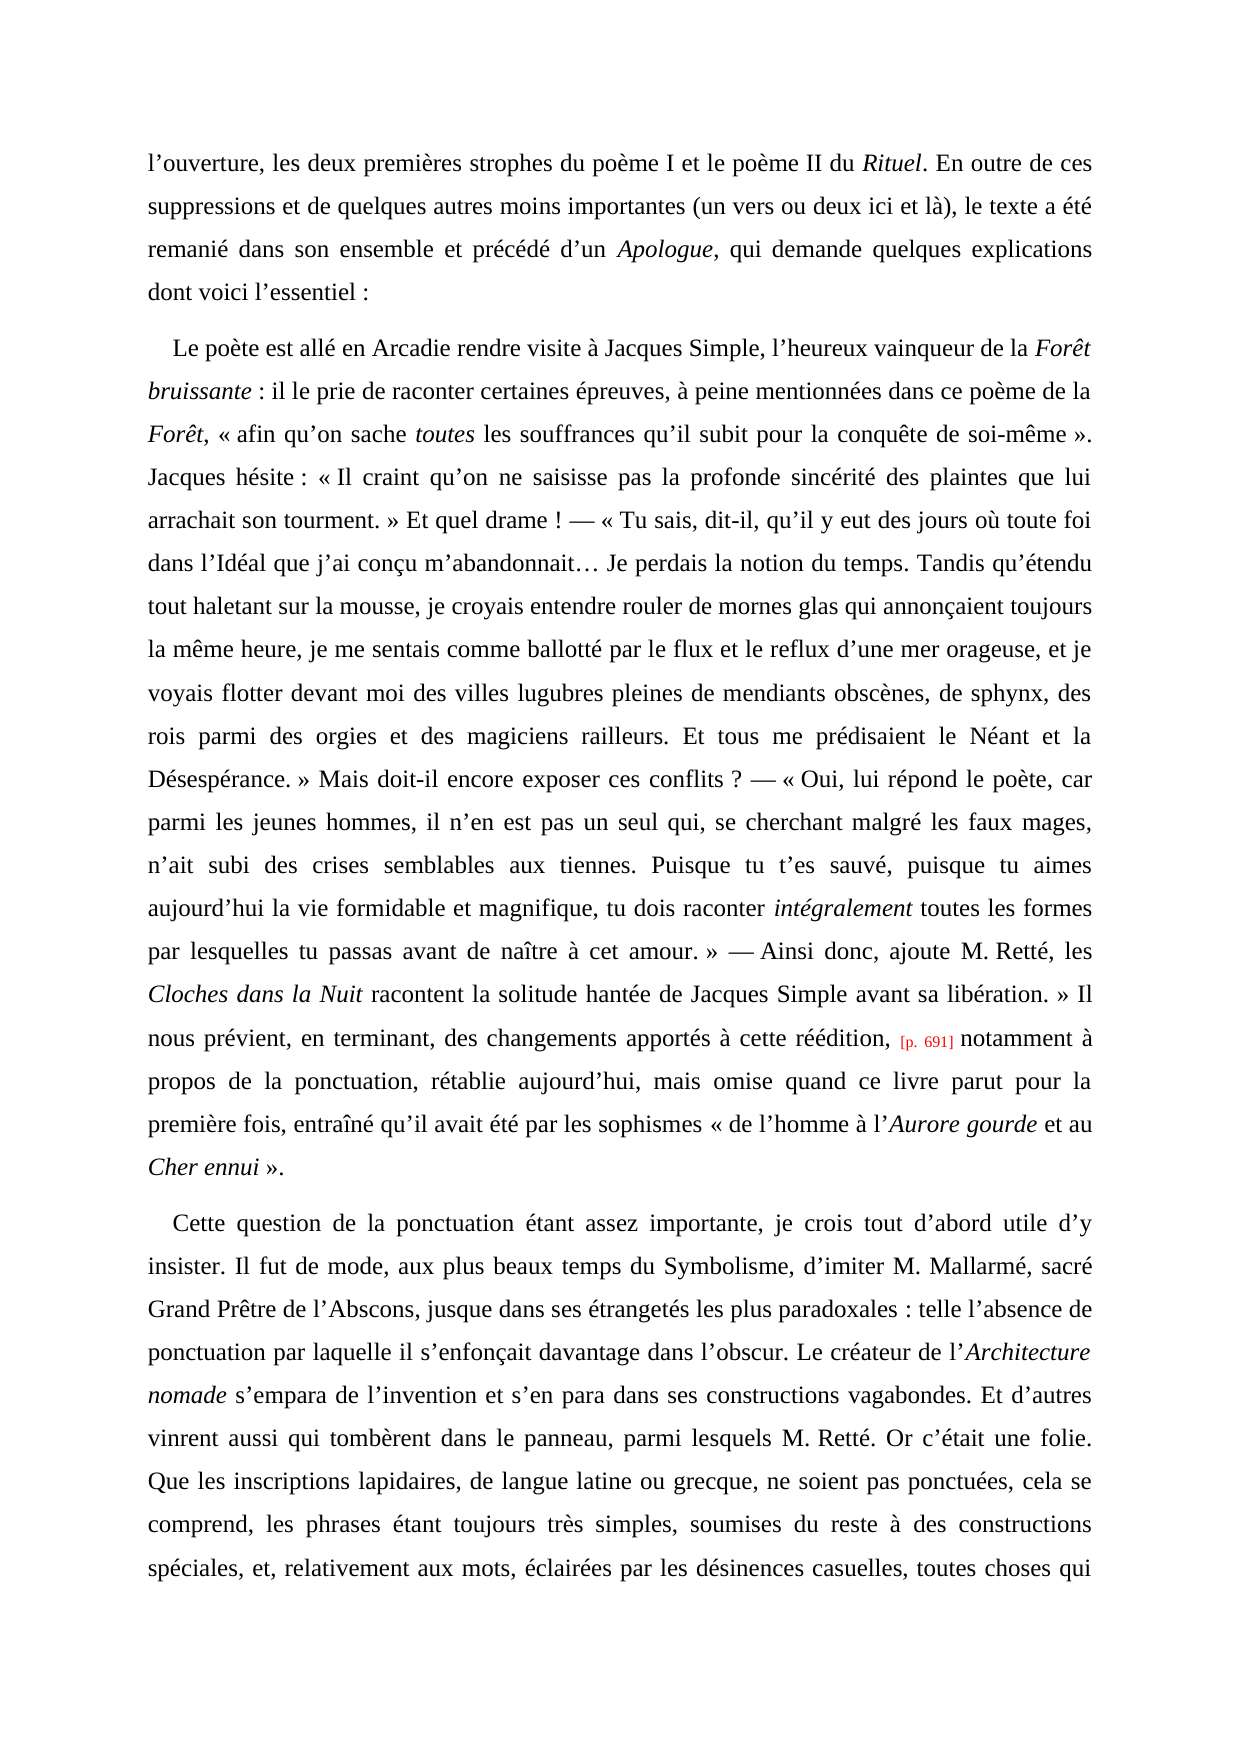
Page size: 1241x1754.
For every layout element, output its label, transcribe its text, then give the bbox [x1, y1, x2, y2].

text Le poète est allé en Arcadie rendre visite à Jacques Simple, l’heureux vainqueur de la Forêt bruissante : il le prie de raconter certaines épreuves, à peine mentionnées dans ce poème de la Forêt, « afin qu’on sache toutes les souffrances qu’il subit pour la conquête de soi-même ». Jacques hésite : « Il craint qu’on ne saisisse pas la profonde sincérité des plaintes que lui arrachait son tourment. » Et quel drame ! — « Tu sais, dit-il, qu’il y eut des jours où toute foi dans l’Idéal que j’ai conçu m’abandonnait… Je perdais la notion du temps. Tandis qu’étendu tout haletant sur la mousse, je croyais entendre rouler de mornes glas qui annonçaient toujours la même heure, je me sentais comme ballotté par le flux et le reflux d’une mer orageuse, et je voyais flotter devant moi des villes lugubres pleines de mendiants obscènes, de sphynx, des rois parmi des orgies et des magiciens railleurs. Et tous me prédisaient le Néant et la Désespérance. » Mais doit-il encore exposer ces conflits ? — « Oui, lui répond le poète, car parmi les jeunes hommes, il n’en est pas un seul qui, se cherchant malgré les faux mages, n’ait subi des crises semblables aux tiennes. Puisque tu t’es sauvé, puisque tu aimes aujourd’hui la vie formidable et magnifique, tu dois raconter intégralement toutes les formes par lesquelles tu passas avant de naître à cet amour. » — Ainsi donc, ajoute M. Retté, les Cloches dans la Nuit racontent la solitude hantée de Jacques Simple avant sa libération. » Il nous prévient, en terminant, des changements apportés à cette réédition, [p. 691] notamment à propos de la ponctuation, rétablie aujourd’hui, mais omise quand ce livre parut pour la première fois, entraîné qu’il avait été par les sophismes « de l’homme à l’Aurore gourde et au Cher ennui ». [148, 333, 1093, 1181]
text l’ouverture, les deux premières strophes du poème I et le poème II du Rituel. En outre de ces suppressions et de quelques autres moins importantes (un vers ou deux ici et là), le texte a été remanié dans son ensemble et précédé d’un Apologue, qui demande quelques explications dont voici l’essentiel : [148, 148, 1093, 306]
text Cette question de la ponctuation étant assez importante, je crois tout d’abord utile d’y insister. Il fut de mode, aux plus beaux temps du Symbolisme, d’imiter M. Mallarmé, sacré Grand Prêtre de l’Abscons, jusque dans ses étrangetés les plus paradoxales : telle l’absence de ponctuation par laquelle il s’enfonçait davantage dans l’obscur. Le créateur de l’Architecture nomade s’empara de l’invention et s’en para dans ses constructions vagabondes. Et d’autres vinrent aussi qui tombèrent dans le panneau, parmi lesquels M. Retté. Or c’était une folie. Que les inscriptions lapidaires, de langue latine ou grecque, ne soient pas ponctuées, cela se comprend, les phrases étant toujours très simples, soumises du reste à des constructions spéciales, et, relativement aux mots, éclairées par les désinences casuelles, toutes choses qui [148, 1208, 1093, 1581]
